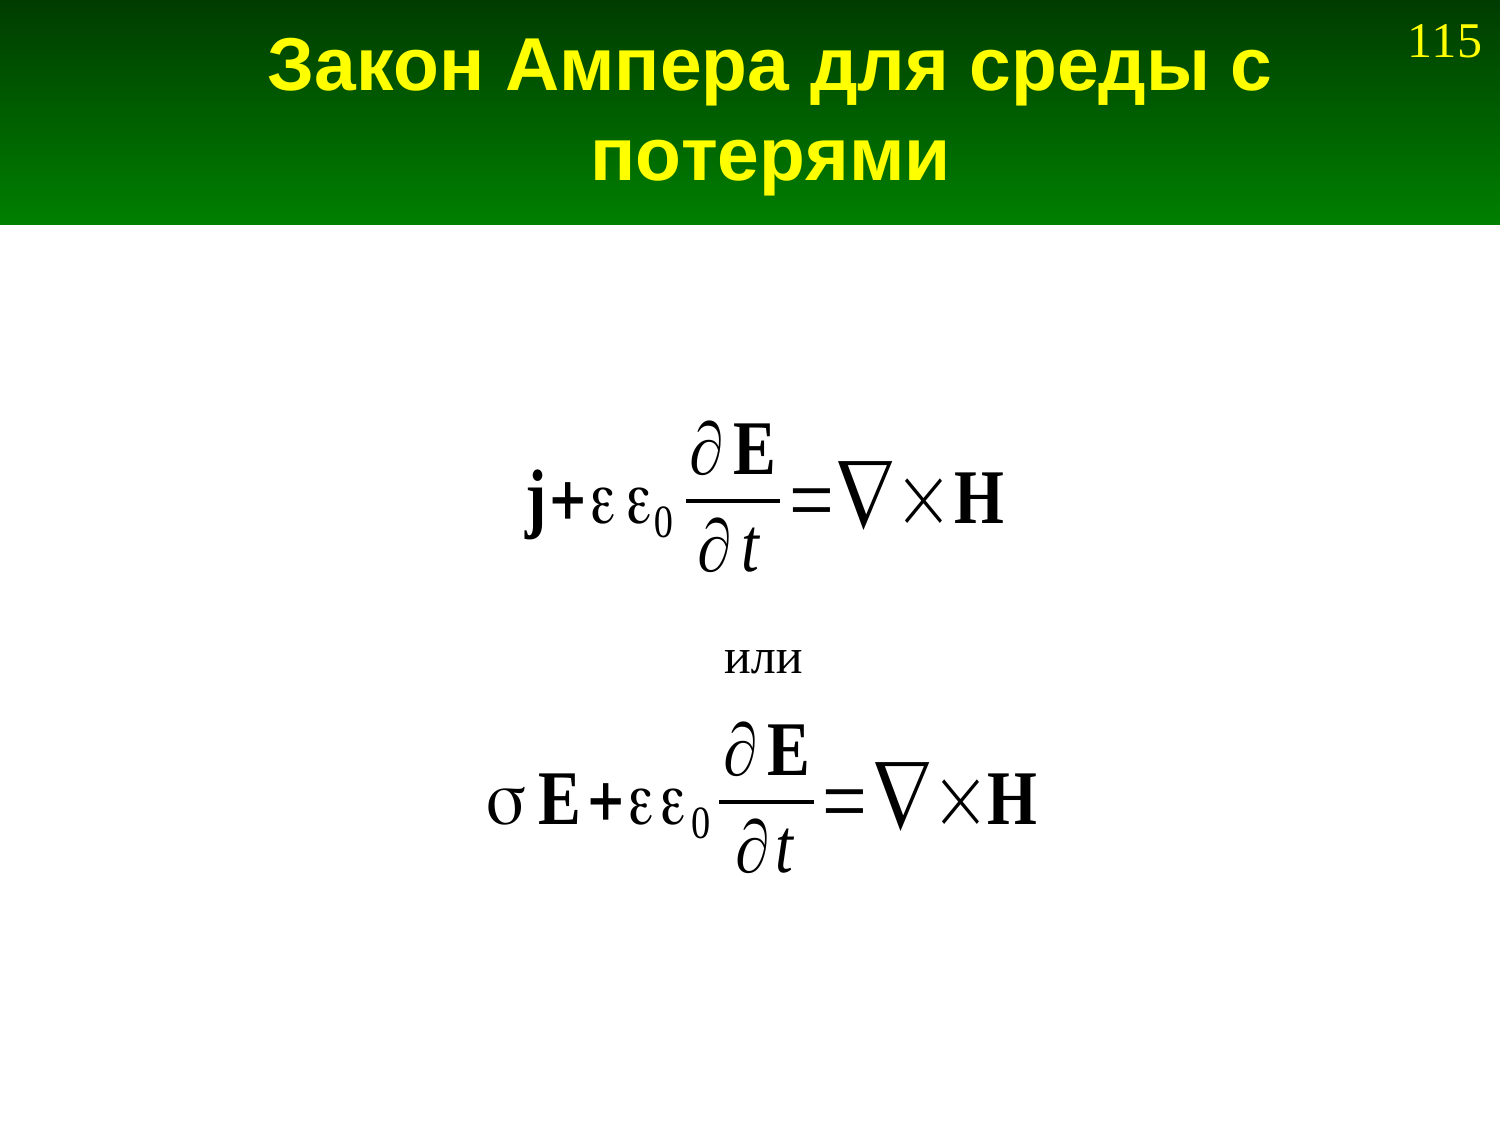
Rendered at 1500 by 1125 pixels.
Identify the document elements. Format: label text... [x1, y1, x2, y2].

chart [470, 708, 1057, 892]
text_box или [709, 616, 818, 691]
title Закон Ампера для среды с потерями [100, 7, 1441, 204]
chart [505, 407, 1022, 591]
